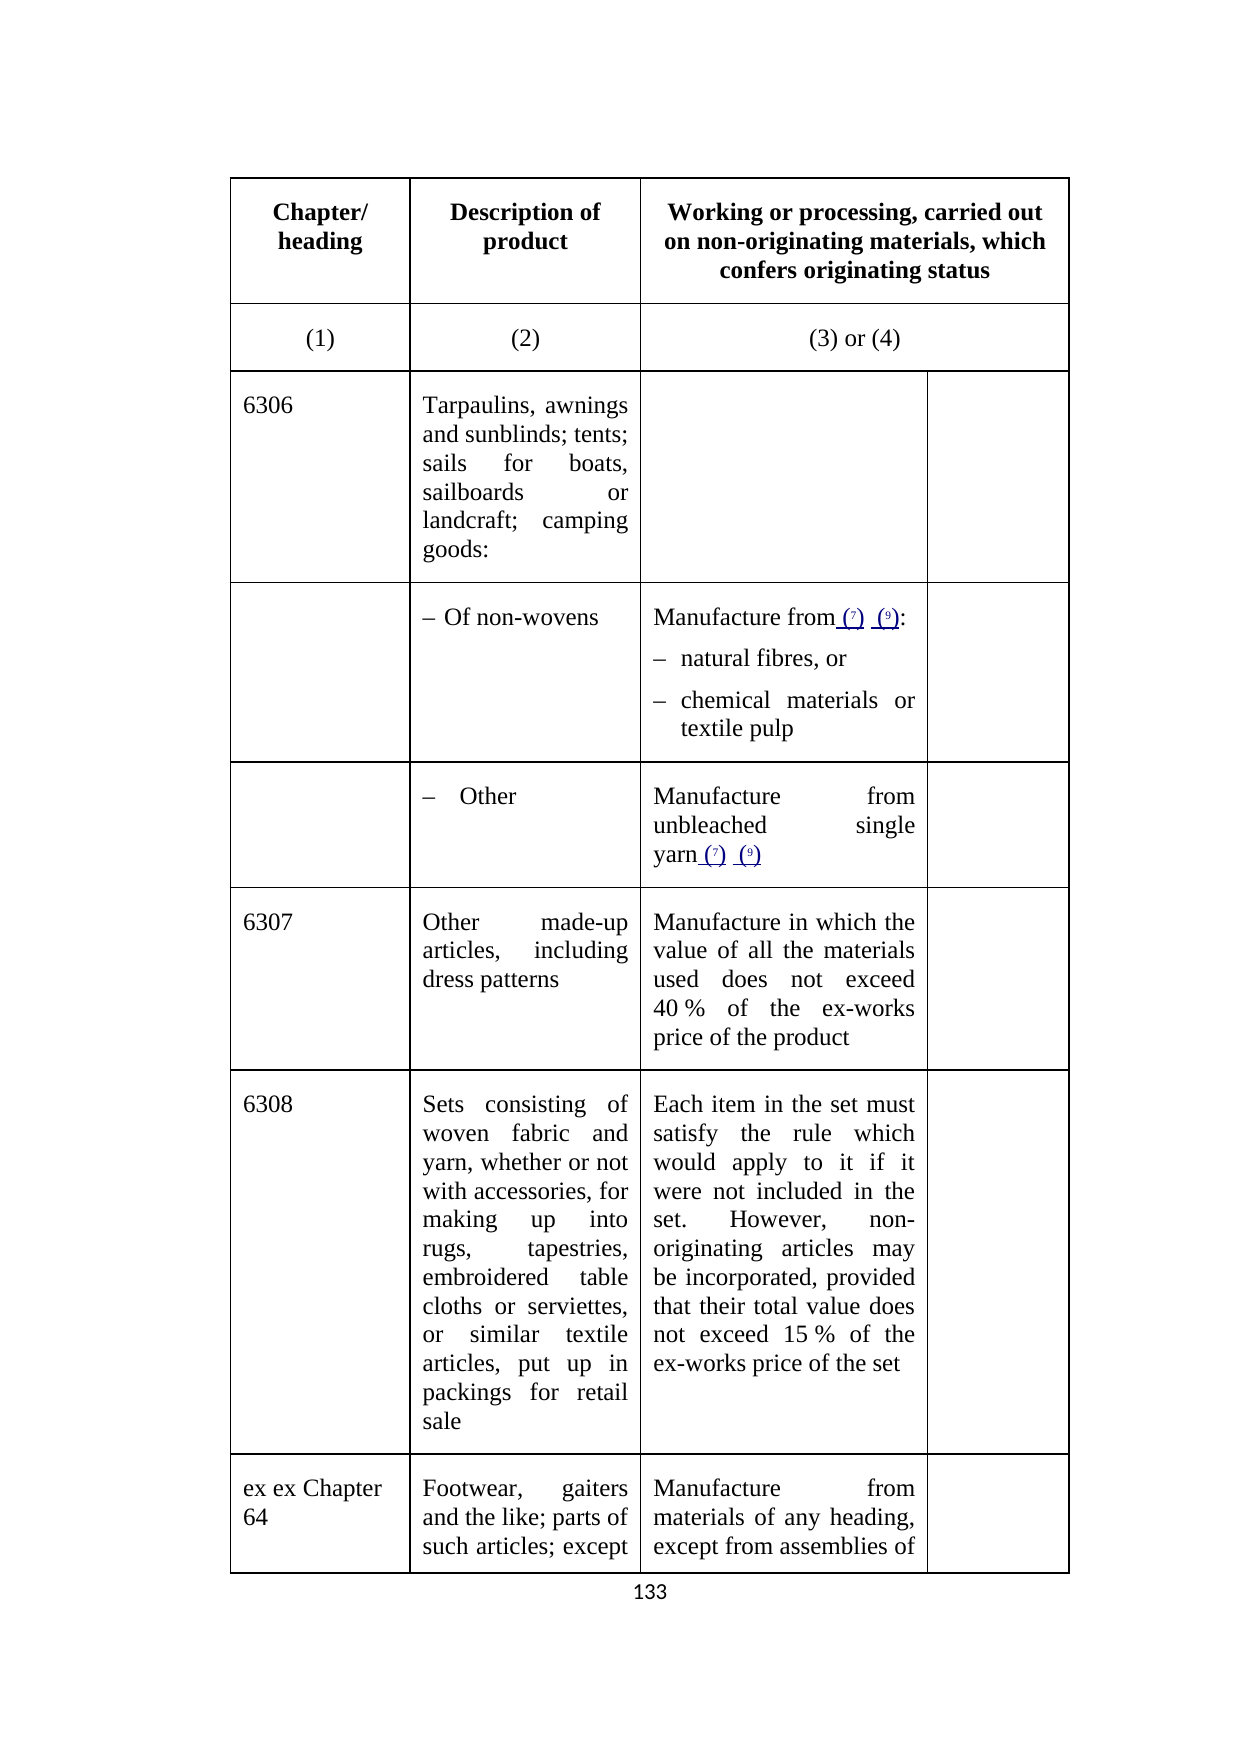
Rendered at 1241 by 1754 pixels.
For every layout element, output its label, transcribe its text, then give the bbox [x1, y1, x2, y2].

table_cell [411, 583, 640, 761]
table_header Working or processing, carried out on non-originating materials, which confers originating status [641, 179, 1068, 302]
table_cell [928, 372, 1068, 582]
table_header – [423, 775, 459, 816]
table_cell [231, 763, 409, 886]
table_cell [928, 1071, 1068, 1453]
table_cell Manufacture from (7) (9): [641, 583, 927, 761]
table_cell Manufacture from unbleached single yarn (7) (9) [641, 763, 927, 886]
table_cell [231, 583, 409, 761]
table_cell 6306 [231, 372, 409, 582]
table_cell Other made-up articles, including dress patterns [411, 888, 640, 1069]
table_cell Footwear, gaiters and the like; parts of such articles; except [411, 1455, 640, 1572]
table_cell [928, 583, 1068, 761]
table_cell chemical materials or textile pulp [681, 679, 915, 748]
table_cell [928, 888, 1068, 1069]
table_header Of non-wovens [444, 596, 628, 637]
table_cell ex ex Chapter 64 [231, 1455, 409, 1572]
table_header – [423, 596, 444, 637]
table_cell [928, 1455, 1068, 1572]
table_cell (2) [411, 304, 640, 370]
table_cell Tarpaulins, awnings and sunblinds; tents; sails for boats, sailboards or landcraft; camping goods: [411, 372, 640, 582]
table_header Description of product [411, 179, 640, 302]
table_cell Each item in the set must satisfy the rule which would apply to it if it were not included in the set. However, non-originating articles may be incorporated, provided that their total value does not exceed 15 % of the ex-works price of the set [641, 1071, 927, 1453]
table_cell [641, 372, 927, 582]
table_cell 6307 [231, 888, 409, 1069]
table_cell (1) [231, 304, 409, 370]
table_cell [411, 763, 640, 886]
table_cell – [653, 679, 681, 748]
table_header natural fibres, or [681, 637, 915, 678]
table_cell (3) or (4) [641, 304, 1068, 370]
table_cell Manufacture in which the value of all the materials used does not exceed 40 % of the ex-works price of the product [641, 888, 927, 1069]
table_cell 6308 [231, 1071, 409, 1453]
table_header Other [459, 775, 628, 816]
table_header – [653, 637, 681, 678]
table_header Chapter/ heading [231, 179, 409, 302]
table_cell [928, 763, 1068, 886]
table_cell Manufacture from materials of any heading, except from assemblies of [641, 1455, 927, 1572]
table_cell Sets consisting of woven fabric and yarn, whether or not with accessories, for making up into rugs, tapestries, embroidered table cloths or serviettes, or similar textile articles, put up in packings for retail sale [411, 1071, 640, 1453]
